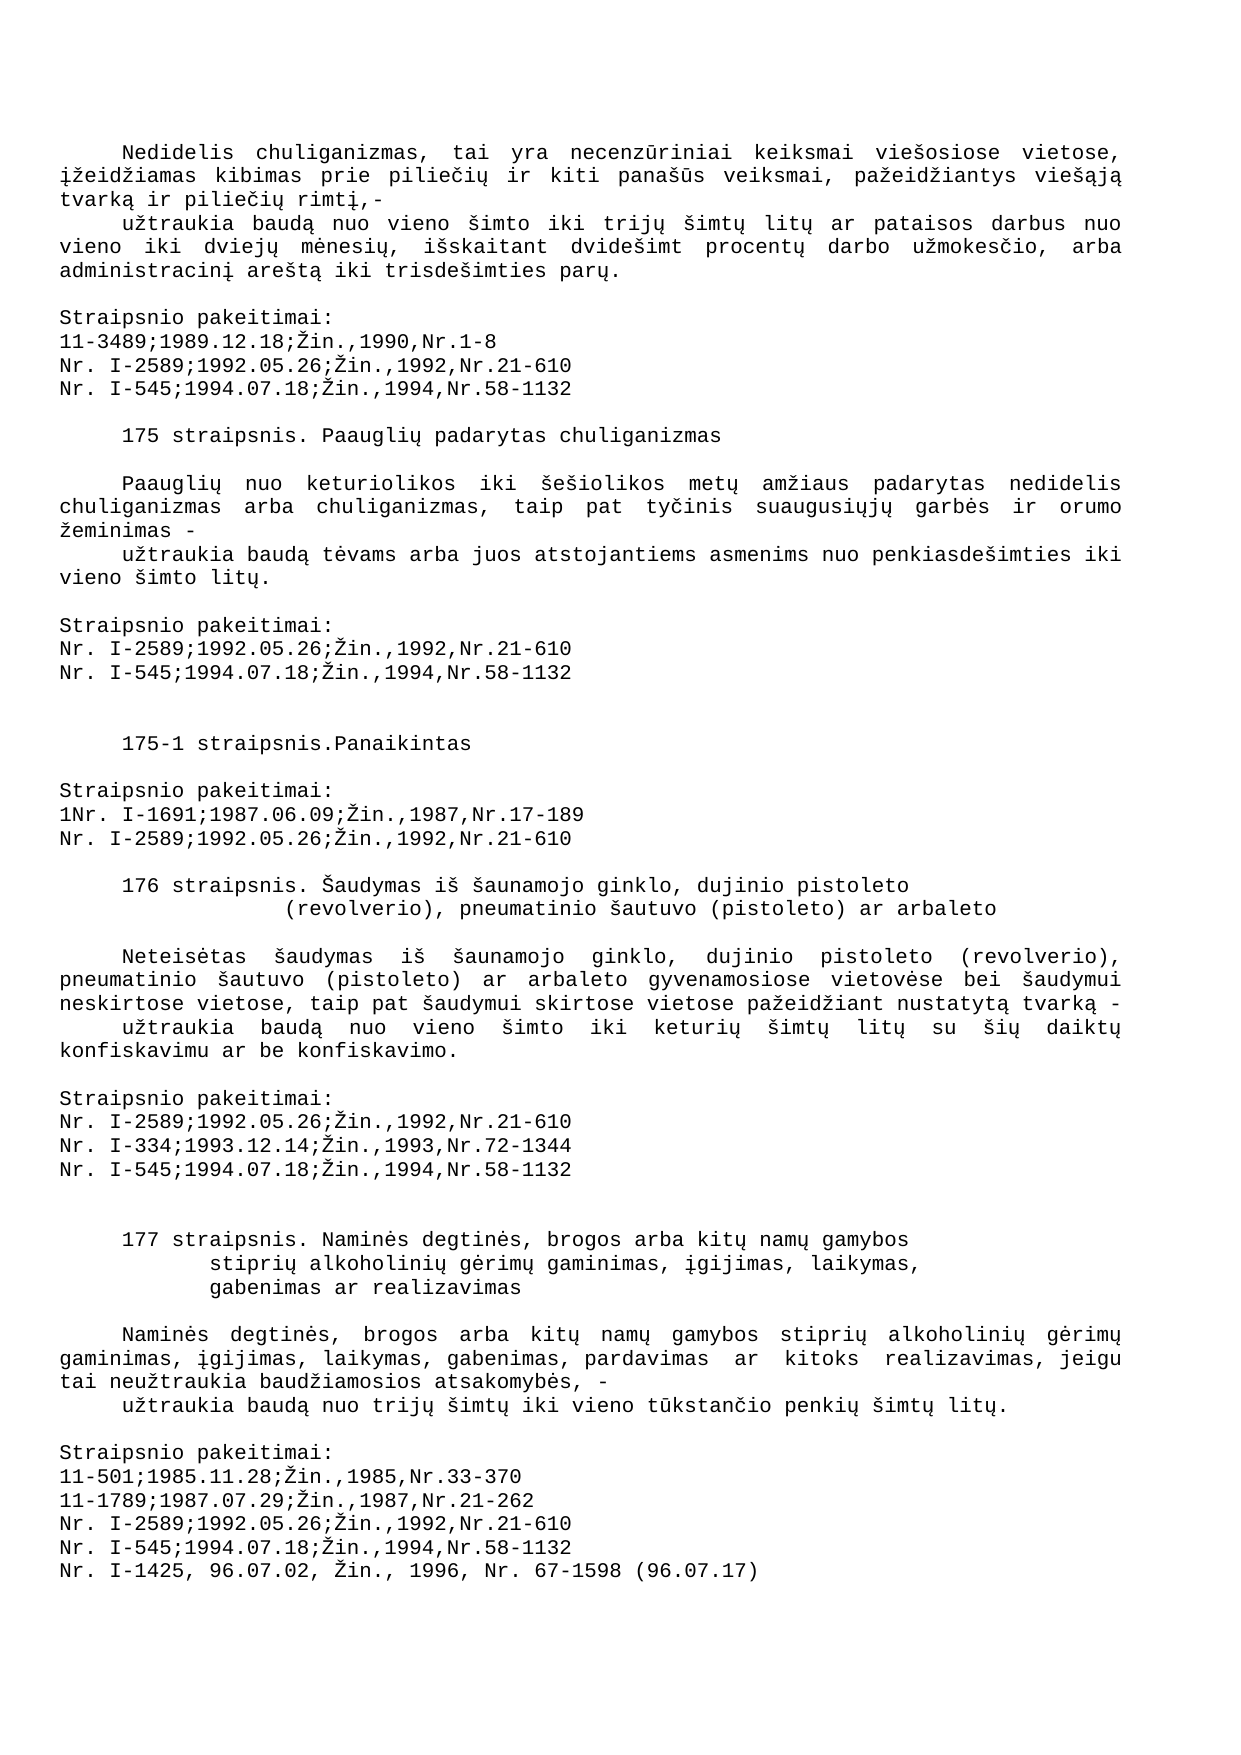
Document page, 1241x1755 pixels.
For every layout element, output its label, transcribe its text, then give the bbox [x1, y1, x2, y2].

text užtraukia baudą nuo trijų šimtų iki vieno tūkstančio penkių šimtų litų. [59, 1395, 1122, 1419]
text Straipsnio pakeitimai: [59, 307, 1122, 331]
text Nr. I-1425, 96.07.02, Žin., 1996, Nr. 67-1598 (96.07.17) [59, 1561, 1122, 1584]
text Straipsnio pakeitimai: [59, 615, 1122, 638]
text Nedidelis chuliganizmas, tai yra necenzūriniai keiksmai viešosiose vietose, įžeidžiamas kibimas prie piliečių ir kiti panašūs veiksmai, pažeidžiantys viešąją tvarką ir piliečių rimtį,- [59, 142, 1122, 213]
text Paauglių nuo keturiolikos iki šešiolikos metų amžiaus padarytas nedidelis chuliganizmas arba chuliganizmas, taip pat tyčinis suaugusiųjų garbės ir orumo žeminimas - [59, 473, 1122, 544]
text Straipsnio pakeitimai: [59, 1442, 1122, 1466]
text gabenimas ar realizavimas [59, 1277, 1122, 1300]
text Nr. I-2589;1992.05.26;Žin.,1992,Nr.21-610 [59, 1111, 1122, 1135]
text 11-3489;1989.12.18;Žin.,1990,Nr.1-8 [59, 331, 1122, 354]
text Nr. I-2589;1992.05.26;Žin.,1992,Nr.21-610 [59, 638, 1122, 662]
text Nr. I-2589;1992.05.26;Žin.,1992,Nr.21-610 [59, 1513, 1122, 1537]
text Straipsnio pakeitimai: [59, 780, 1122, 804]
text 175-1 straipsnis.Panaikintas [59, 733, 1122, 757]
text Nr. I-545;1994.07.18;Žin.,1994,Nr.58-1132 [59, 1158, 1122, 1182]
text Naminės degtinės, brogos arba kitų namų gamybos stiprių alkoholinių gėrimų gaminimas, įgijimas, laikymas, gabenimas, pardavimas ar kitoks realizavimas, jeigu tai neužtraukia baudžiamosios atsakomybės, - [59, 1324, 1122, 1395]
text užtraukia baudą nuo vieno šimto iki keturių šimtų litų su šių daiktų konfiskavimu ar be konfiskavimo. [59, 1017, 1122, 1064]
text Nr. I-545;1994.07.18;Žin.,1994,Nr.58-1132 [59, 378, 1122, 402]
text Nr. I-545;1994.07.18;Žin.,1994,Nr.58-1132 [59, 662, 1122, 686]
text 175 straipsnis. Paauglių padarytas chuliganizmas [59, 426, 1122, 449]
text 11-1789;1987.07.29;Žin.,1987,Nr.21-262 [59, 1489, 1122, 1513]
text Neteisėtas šaudymas iš šaunamojo ginklo, dujinio pistoleto (revolverio), pneumatinio šautuvo (pistoleto) ar arbaleto gyvenamosiose vietovėse bei šaudymui neskirtose vietose, taip pat šaudymui skirtose vietose pažeidžiant nustatytą tvarką - [59, 946, 1122, 1017]
text Nr. I-2589;1992.05.26;Žin.,1992,Nr.21-610 [59, 827, 1122, 851]
text Straipsnio pakeitimai: [59, 1088, 1122, 1111]
text (revolverio), pneumatinio šautuvo (pistoleto) ar arbaleto [59, 898, 1122, 922]
text Nr. I-2589;1992.05.26;Žin.,1992,Nr.21-610 [59, 354, 1122, 378]
text stiprių alkoholinių gėrimų gaminimas, įgijimas, laikymas, [59, 1253, 1122, 1277]
text užtraukia baudą tėvams arba juos atstojantiems asmenims nuo penkiasdešimties iki vieno šimto litų. [59, 544, 1122, 591]
text Nr. I-334;1993.12.14;Žin.,1993,Nr.72-1344 [59, 1135, 1122, 1158]
text užtraukia baudą nuo vieno šimto iki trijų šimtų litų ar pataisos darbus nuo vieno iki dviejų mėnesių, išskaitant dvidešimt procentų darbo užmokesčio, arba administracinį areštą iki trisdešimties parų. [59, 213, 1122, 284]
text 177 straipsnis. Naminės degtinės, brogos arba kitų namų gamybos [59, 1229, 1122, 1253]
text 176 straipsnis. Šaudymas iš šaunamojo ginklo, dujinio pistoleto [59, 875, 1122, 898]
text 11-501;1985.11.28;Žin.,1985,Nr.33-370 [59, 1466, 1122, 1489]
text 1Nr. I-1691;1987.06.09;Žin.,1987,Nr.17-189 [59, 804, 1122, 827]
text Nr. I-545;1994.07.18;Žin.,1994,Nr.58-1132 [59, 1537, 1122, 1561]
